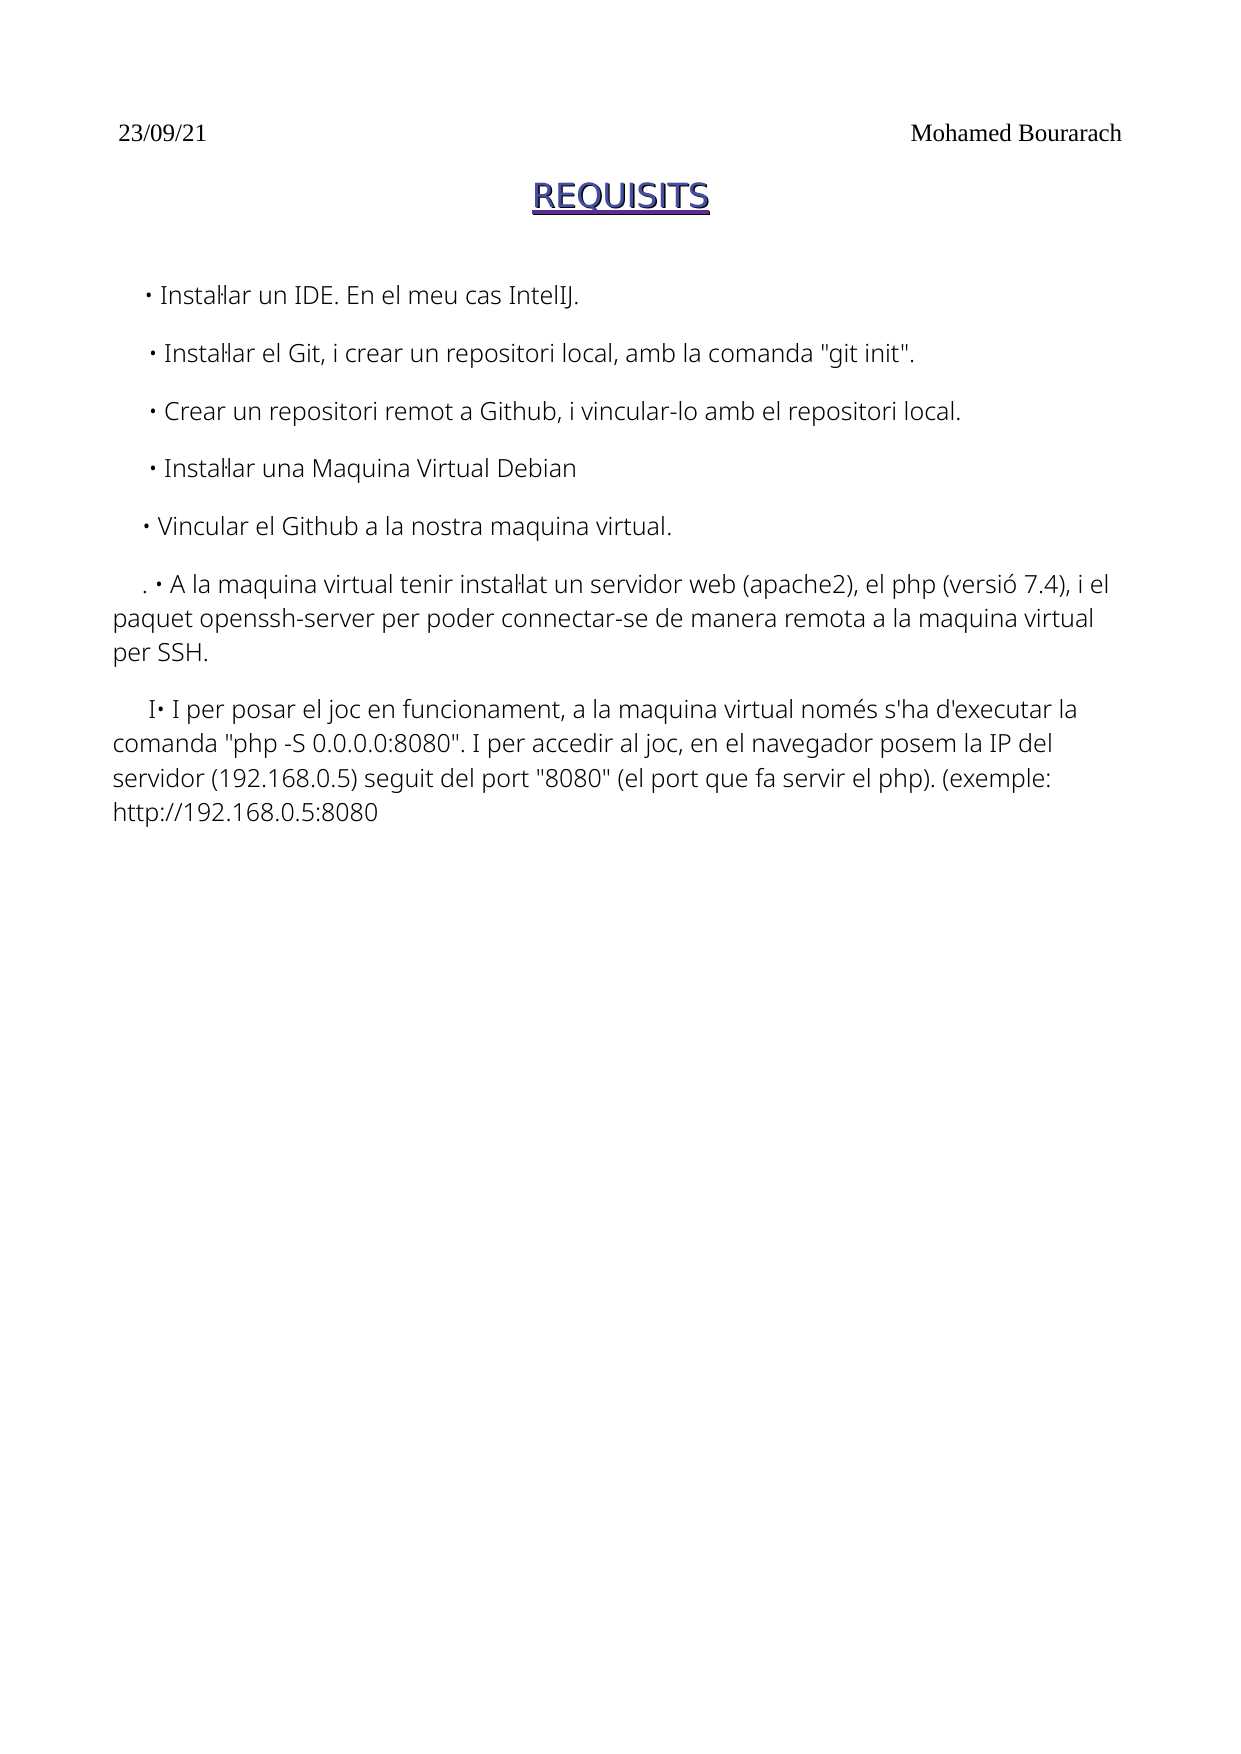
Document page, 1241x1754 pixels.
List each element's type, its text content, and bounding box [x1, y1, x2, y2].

text • Instal·lar el Git, i crear un repositori local, amb la comanda "git init". [112, 335, 1122, 369]
text • Crear un repositori remot a Github, i vincular-lo amb el repositori local. [112, 393, 1122, 427]
text • Vincular el Github a la nostra maquina virtual. [112, 508, 1122, 543]
subtitle Requisits [118, 176, 1122, 215]
text I• I per posar el joc en funcionament, a la maquina virtual només s'ha d'executar la comanda "php -S 0.0.0.0:8080". I per accedir al joc, en el navegador posem la IP del servidor (192.168.0.5) seguit del port "8080" (el port que fa servir el php). (exemple: http://192.168.0.5:8080 [112, 692, 1122, 828]
list • Instal·lar un IDE. En el meu cas IntelIJ. [118, 278, 1122, 312]
text • Instal·lar una Maquina Virtual Debian [112, 451, 1122, 485]
text . • A la maquina virtual tenir instal·lat un servidor web (apache2), el php (versió 7.4), i el paquet openssh-server per poder connectar-se de manera remota a la maquina virtual per SSH. [112, 566, 1122, 668]
